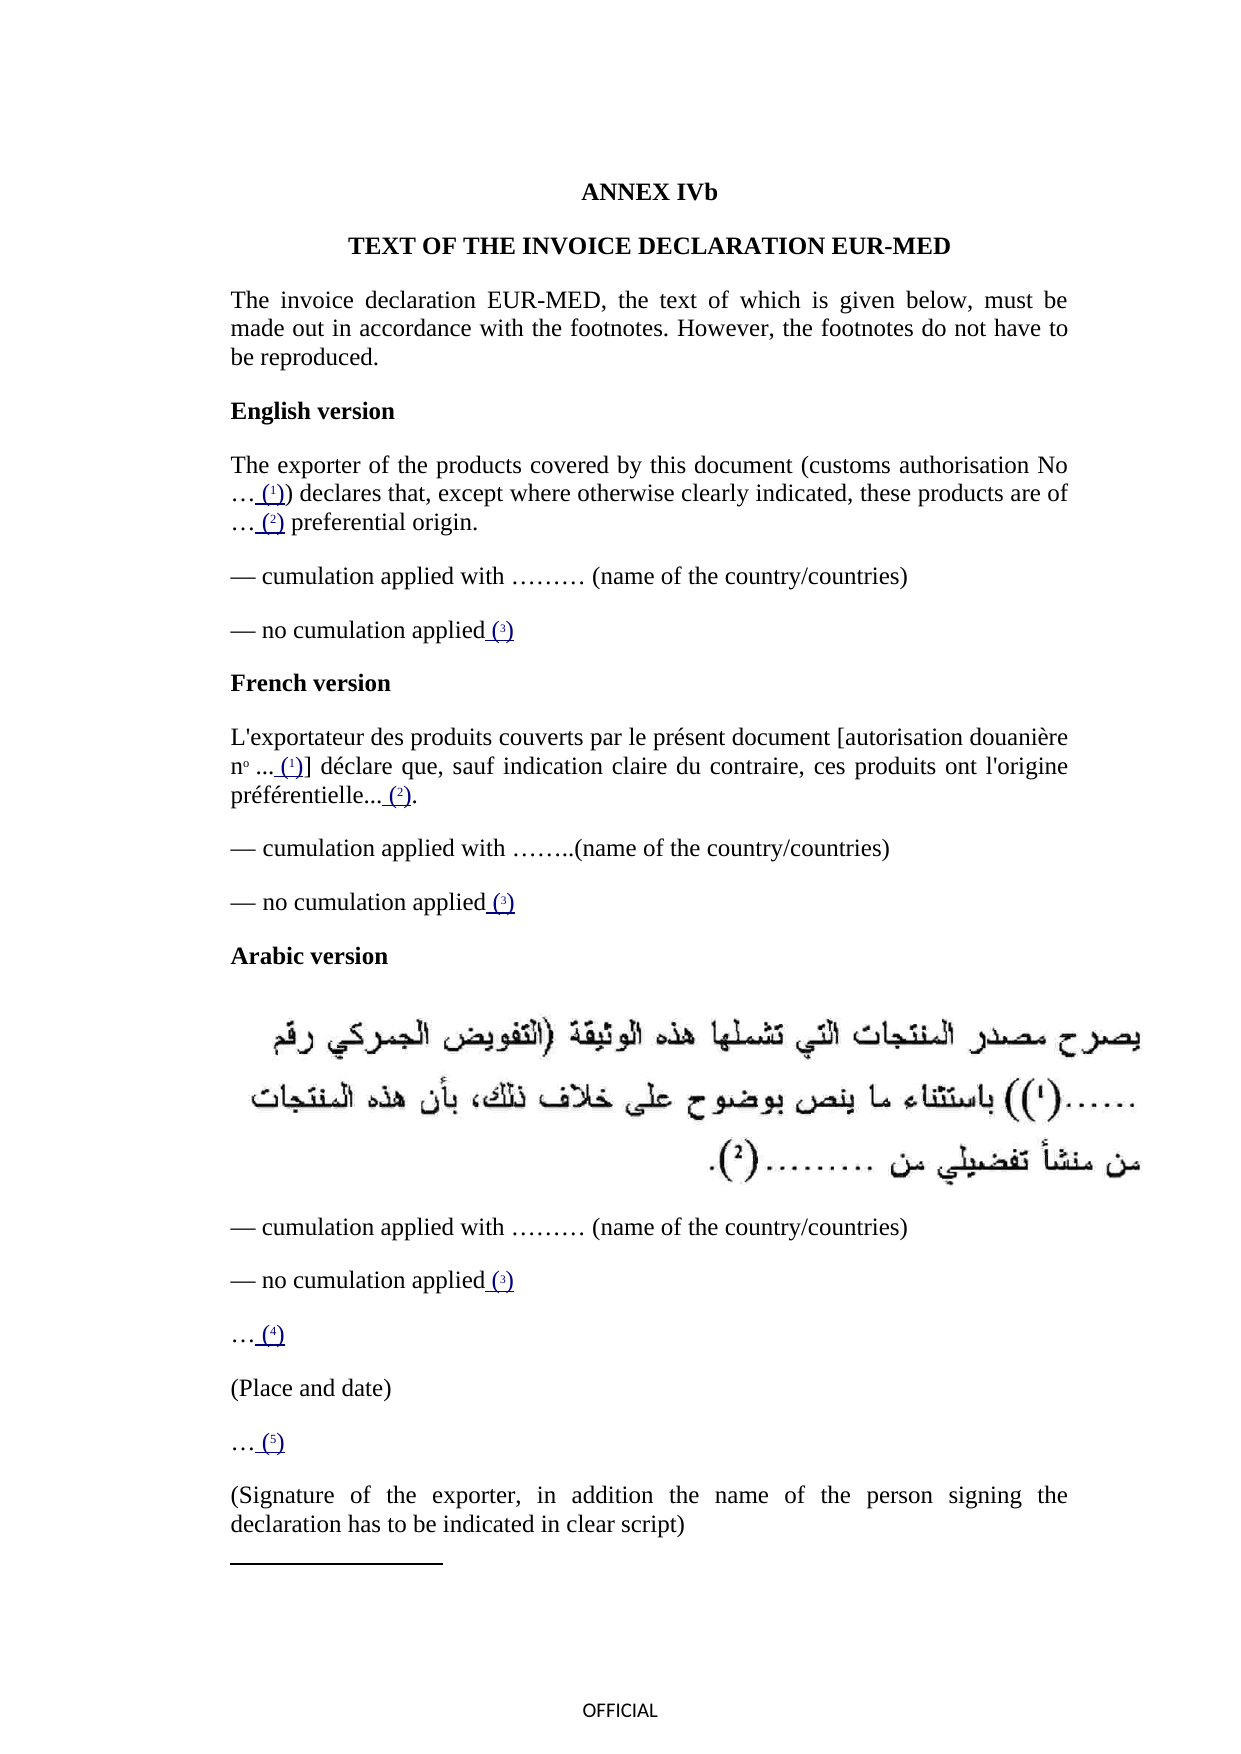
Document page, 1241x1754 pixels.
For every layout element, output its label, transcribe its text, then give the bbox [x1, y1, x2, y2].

table_cell — [230, 615, 262, 668]
table_header cumulation applied with ……..(name of the country/countries) [263, 834, 1069, 887]
table_cell no cumulation applied (3) [262, 615, 1069, 668]
text … (5) [230, 1427, 1069, 1456]
table_cell — [230, 1266, 262, 1319]
text Arabic version [230, 941, 1069, 970]
table_cell — [230, 887, 262, 941]
table_header — [230, 1212, 262, 1266]
table_header — [230, 834, 262, 887]
text English version [230, 396, 1069, 425]
table_cell no cumulation applied (3) [262, 1266, 1069, 1319]
text The exporter of the products covered by this document (customs authorisation No … (1)) declares that, except where otherwise clearly indicated, these products are of … (2) preferential origin. [230, 450, 1069, 536]
table_header cumulation applied with ……… (name of the country/countries) [262, 1212, 1069, 1266]
text (Place and date) [230, 1373, 1069, 1402]
table_header cumulation applied with ……… (name of the country/countries) [262, 561, 1069, 615]
text The invoice declaration EUR-MED, the text of which is given below, must be made out in accordance with the footnotes. However, the footnotes do not have to be reproduced. [230, 285, 1069, 371]
table_cell no cumulation applied (3) [263, 887, 1069, 941]
text (Signature of the exporter, in addition the name of the person signing the declaration has to be indicated in clear script) [230, 1481, 1069, 1538]
text TEXT OF THE INVOICE DECLARATION EUR-MED [230, 231, 1069, 260]
table_header — [230, 561, 262, 615]
text … (4) [230, 1319, 1069, 1348]
text ANNEX IVb [230, 177, 1069, 206]
text L'exportateur des produits couverts par le présent document [autorisation douanière no ... (1)] déclare que, sauf indication claire du contraire, ces produits ont l'origine préférentielle... (2). [230, 722, 1069, 808]
text French version [230, 668, 1069, 697]
